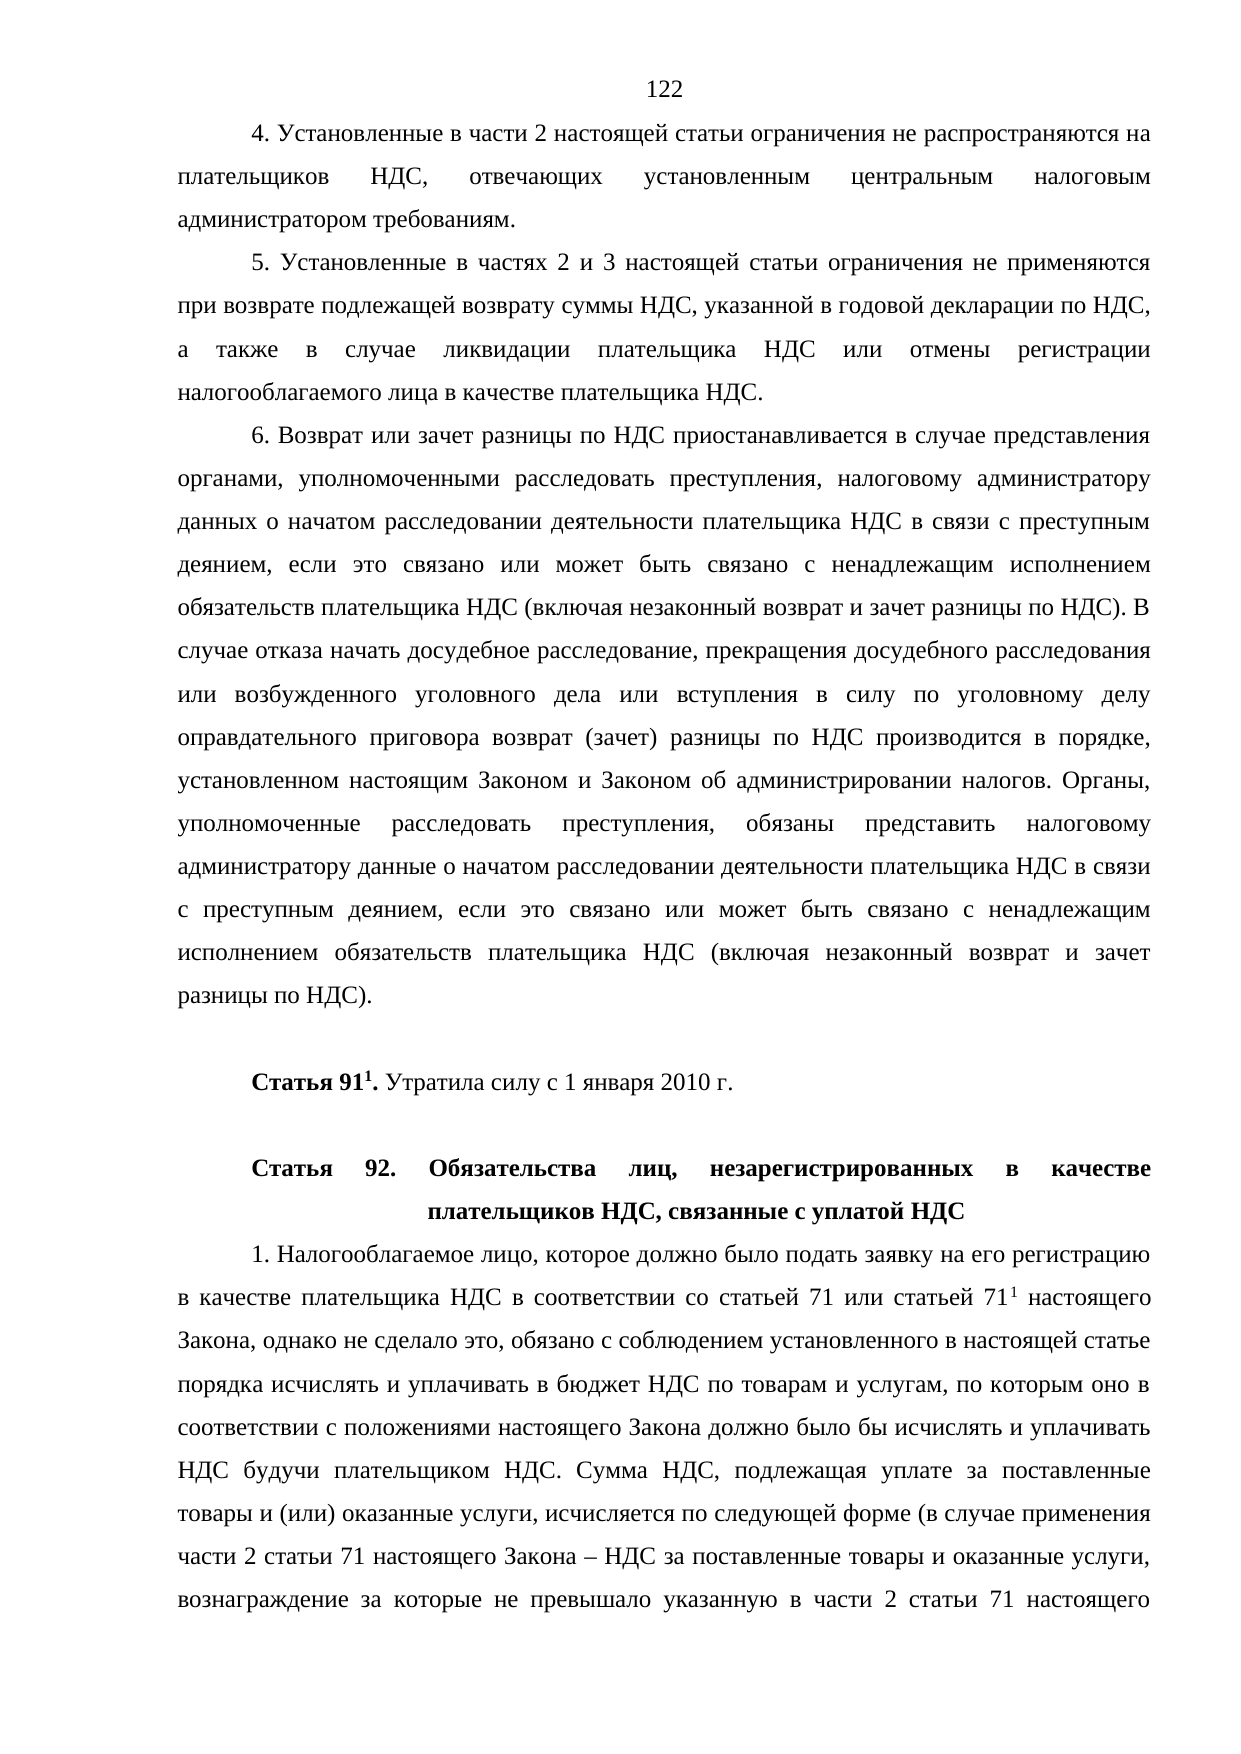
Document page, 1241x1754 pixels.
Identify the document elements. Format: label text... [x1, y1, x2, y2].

text 1. Налогооблагаемое лицо, которое должно было подать заявку на его регистрацию в качестве плательщика НДС в соответствии со статьей 71 или статьей 711 настоящего Закона, однако не сделало это, обязано с соблюдением установленного в настоящей статье порядка исчислять и уплачивать в бюджет НДС по товарам и услугам, по которым оно в соответствии с положениями настоящего Закона должно было бы исчислять и уплачивать НДС будучи плательщиком НДС. Сумма НДС, подлежащая уплате за поставленные товары и (или) оказанные услуги, исчисляется по следующей форме (в случае применения части 2 статьи 71 настоящего Закона – НДС за поставленные товары и оказанные услуги, вознаграждение за которые не превышало указанную в части 2 статьи 71 настоящего [177, 1239, 1152, 1613]
text Статья 92. Обязательства лиц, незарегистрированных в качестве плательщиков НДС, связанные с уплатой НДС [251, 1153, 1152, 1225]
text 4. Установленные в части 2 настоящей статьи ограничения не распространяются на плательщиков НДС, отвечающих установленным центральным налоговым администратором требованиям. [177, 118, 1152, 233]
text 5. Установленные в частях 2 и 3 настоящей статьи ограничения не применяются при возврате подлежащей возврату суммы НДС, указанной в годовой декларации по НДС, а также в случае ликвидации плательщика НДС или отмены регистрации налогооблагаемого лица в качестве плательщика НДС. [177, 247, 1152, 406]
text 6. Возврат или зачет разницы по НДС приостанавливается в случае представления органами, уполномоченными расследовать преступления, налоговому администратору данных о начатом расследовании деятельности плательщика НДС в связи с преступным деянием, если это связано или может быть связано с ненадлежащим исполнением обязательств плательщика НДС (включая незаконный возврат и зачет разницы по НДС). В случае отказа начать досудебное расследование, прекращения досудебного расследования или возбужденного уголовного дела или вступления в силу по уголовному делу оправдательного приговора возврат (зачет) разницы по НДС производится в порядке, установленном настоящим Законом и Законом об администрировании налогов. Органы, уполномоченные расследовать преступления, обязаны представить налоговому администратору данные о начатом расследовании деятельности плательщика НДС в связи с преступным деянием, если это связано или может быть связано с ненадлежащим исполнением обязательств плательщика НДС (включая незаконный возврат и зачет разницы по НДС). [177, 420, 1152, 1009]
text Статья 911. Утратила силу с 1 января 2010 г. [177, 1067, 1152, 1096]
